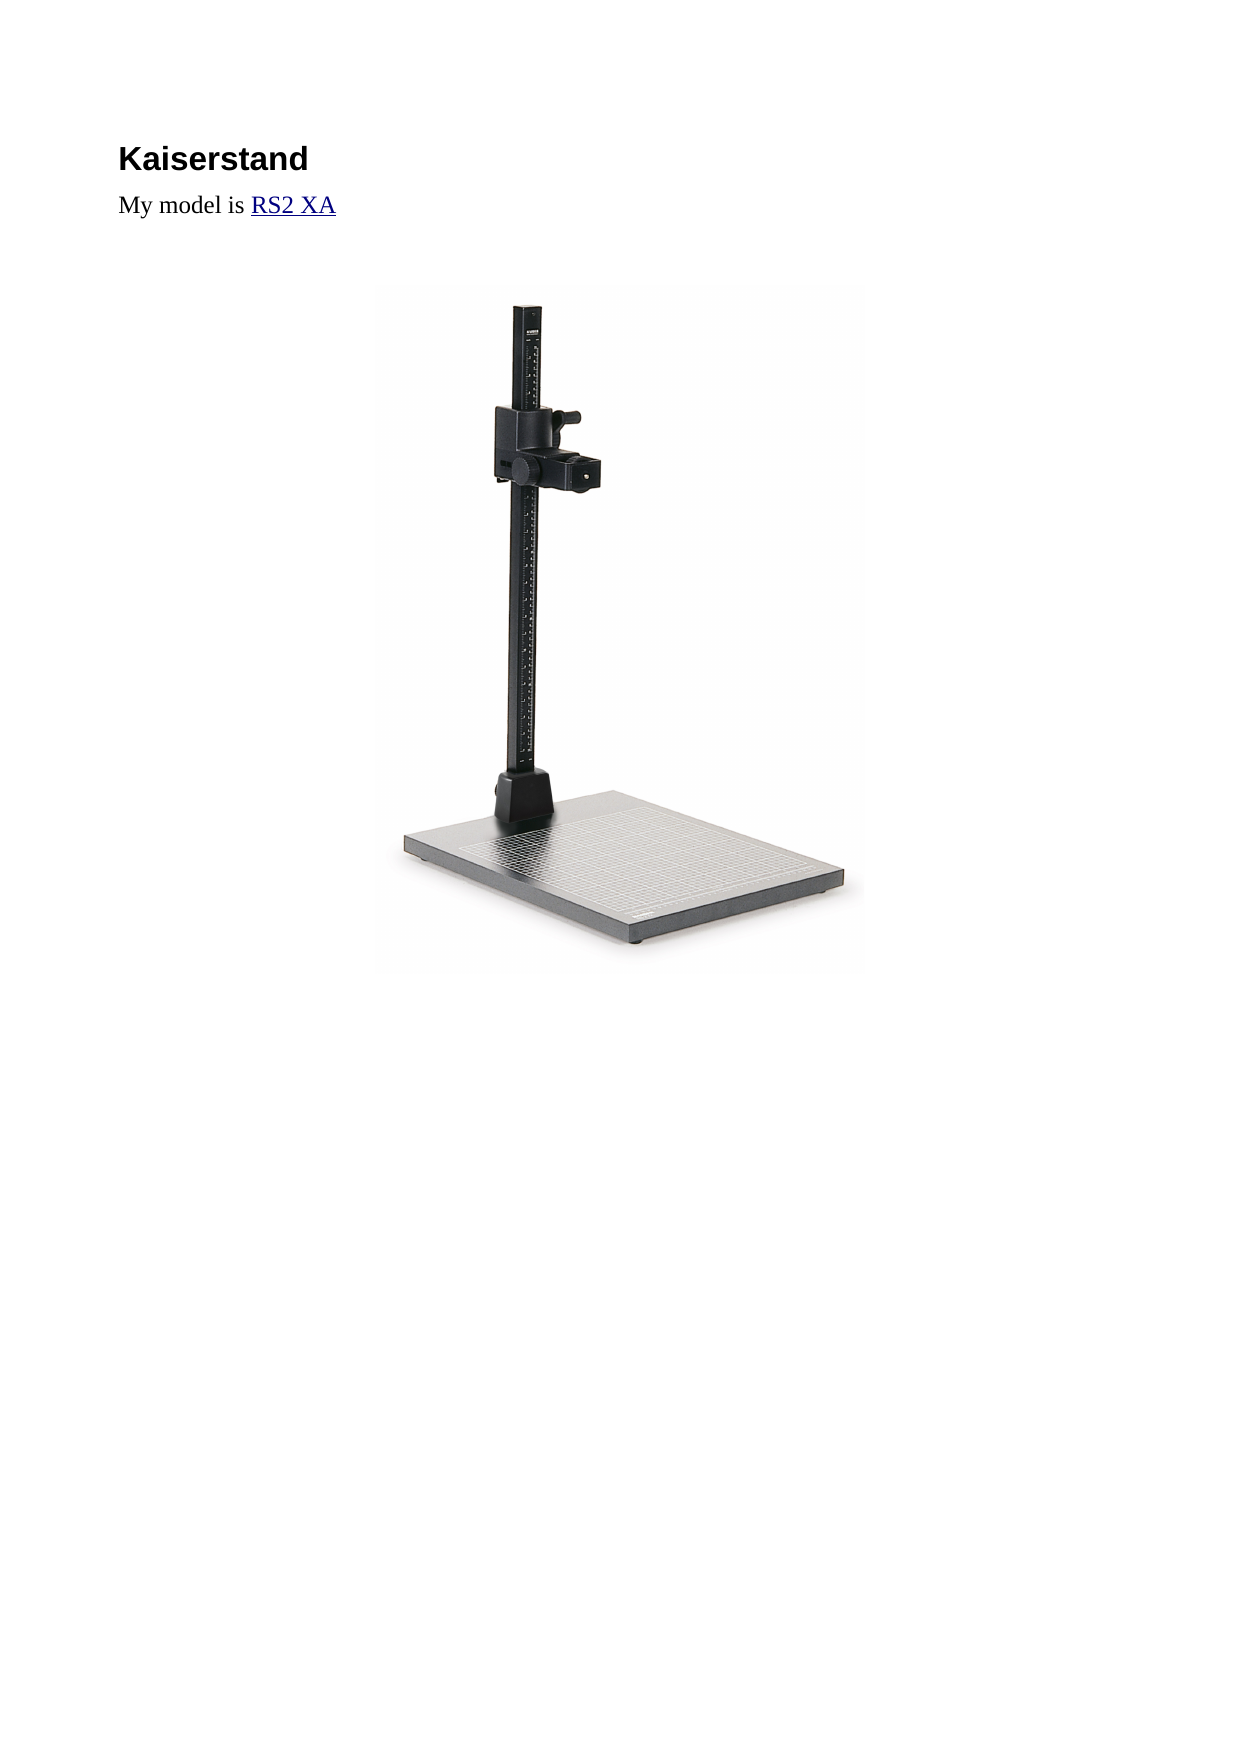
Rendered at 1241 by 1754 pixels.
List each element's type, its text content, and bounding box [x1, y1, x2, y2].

subtitle Kaiserstand [118, 139, 1122, 177]
picture [375, 285, 866, 974]
text My model is RS2 XA [118, 190, 1122, 219]
